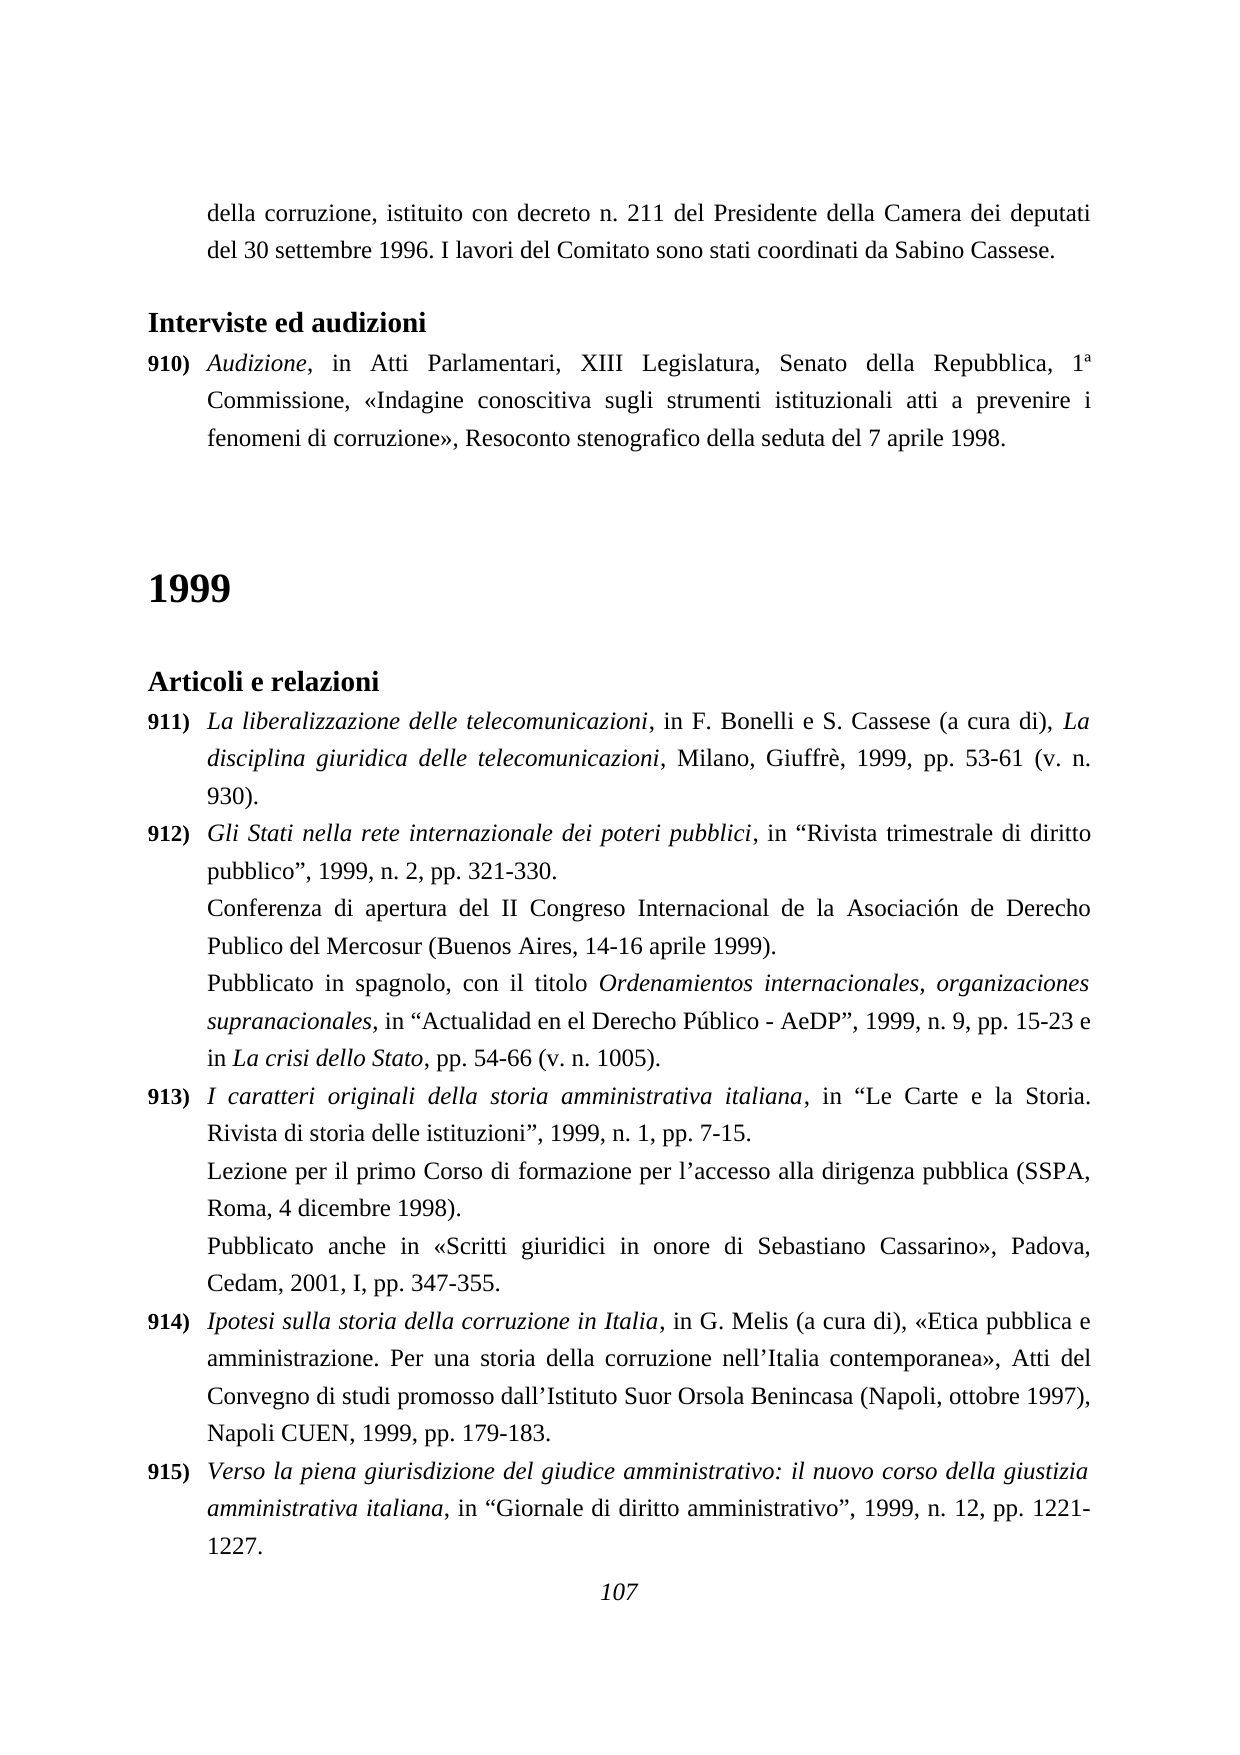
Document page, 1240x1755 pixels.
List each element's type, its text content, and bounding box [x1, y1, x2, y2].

list I caratteri originali della storia amministrativa italiana, in “Le Carte e la Storia. Rivista di storia delle istituzioni”, 1999, n. 1, pp. 7-15. [148, 1072, 1092, 1147]
text Conferenza di apertura del II Congreso Internacional de la Asociación de Derecho Publico del Mercosur (Buenos Aires, 14-16 aprile 1999). [207, 885, 1092, 960]
text Pubblicato anche in «Scritti giuridici in onore di Sebastiano Cassarino», Padova, Cedam, 2001, I, pp. 347-355. [207, 1222, 1092, 1297]
list Audizione, in Atti Parlamentari, XIII Legislatura, Senato della Repubblica, 1ª Commissione, «Indagine conoscitiva sugli strumenti istituzionali atti a prevenire i fenomeni di corruzione», Resoconto stenografico della seduta del 7 aprile 1998. [148, 339, 1092, 451]
list Verso la piena giurisdizione del giudice amministrativo: il nuovo corso della giustizia amministrativa italiana, in “Giornale di diritto amministrativo”, 1999, n. 12, pp. 1221-1227. [148, 1447, 1092, 1560]
text Lezione per il primo Corso di formazione per l’accesso alla dirigenza pubblica (SSPA, Roma, 4 dicembre 1998). [207, 1147, 1092, 1222]
text 1999 [148, 564, 1092, 612]
text Pubblicato in spagnolo, con il titolo Ordenamientos internacionales, organizaciones supranacionales, in “Actualidad en el Derecho Público - AeDP”, 1999, n. 9, pp. 15-23 e in La crisi dello Stato, pp. 54-66 (v. n. 1005). [207, 960, 1092, 1072]
text Interviste ed audizioni [148, 301, 1092, 339]
list La liberalizzazione delle telecomunicazioni, in F. Bonelli e S. Cassese (a cura di), La disciplina giuridica delle telecomunicazioni, Milano, Giuffrè, 1999, pp. 53-61 (v. n. 930). [148, 697, 1092, 810]
text della corruzione, istituito con decreto n. 211 del Presidente della Camera dei deputati del 30 settembre 1996. I lavori del Comitato sono stati coordinati da Sabino Cassese. [207, 189, 1092, 264]
list Ipotesi sulla storia della corruzione in Italia, in G. Melis (a cura di), «Etica pubblica e amministrazione. Per una storia della corruzione nell’Italia contemporanea», Atti del Convegno di studi promosso dall’Istituto Suor Orsola Benincasa (Napoli, ottobre 1997), Napoli CUEN, 1999, pp. 179-183. [148, 1297, 1092, 1447]
text Articoli e relazioni [148, 660, 1092, 697]
list Gli Stati nella rete internazionale dei poteri pubblici, in “Rivista trimestrale di diritto pubblico”, 1999, n. 2, pp. 321-330. [148, 810, 1092, 885]
